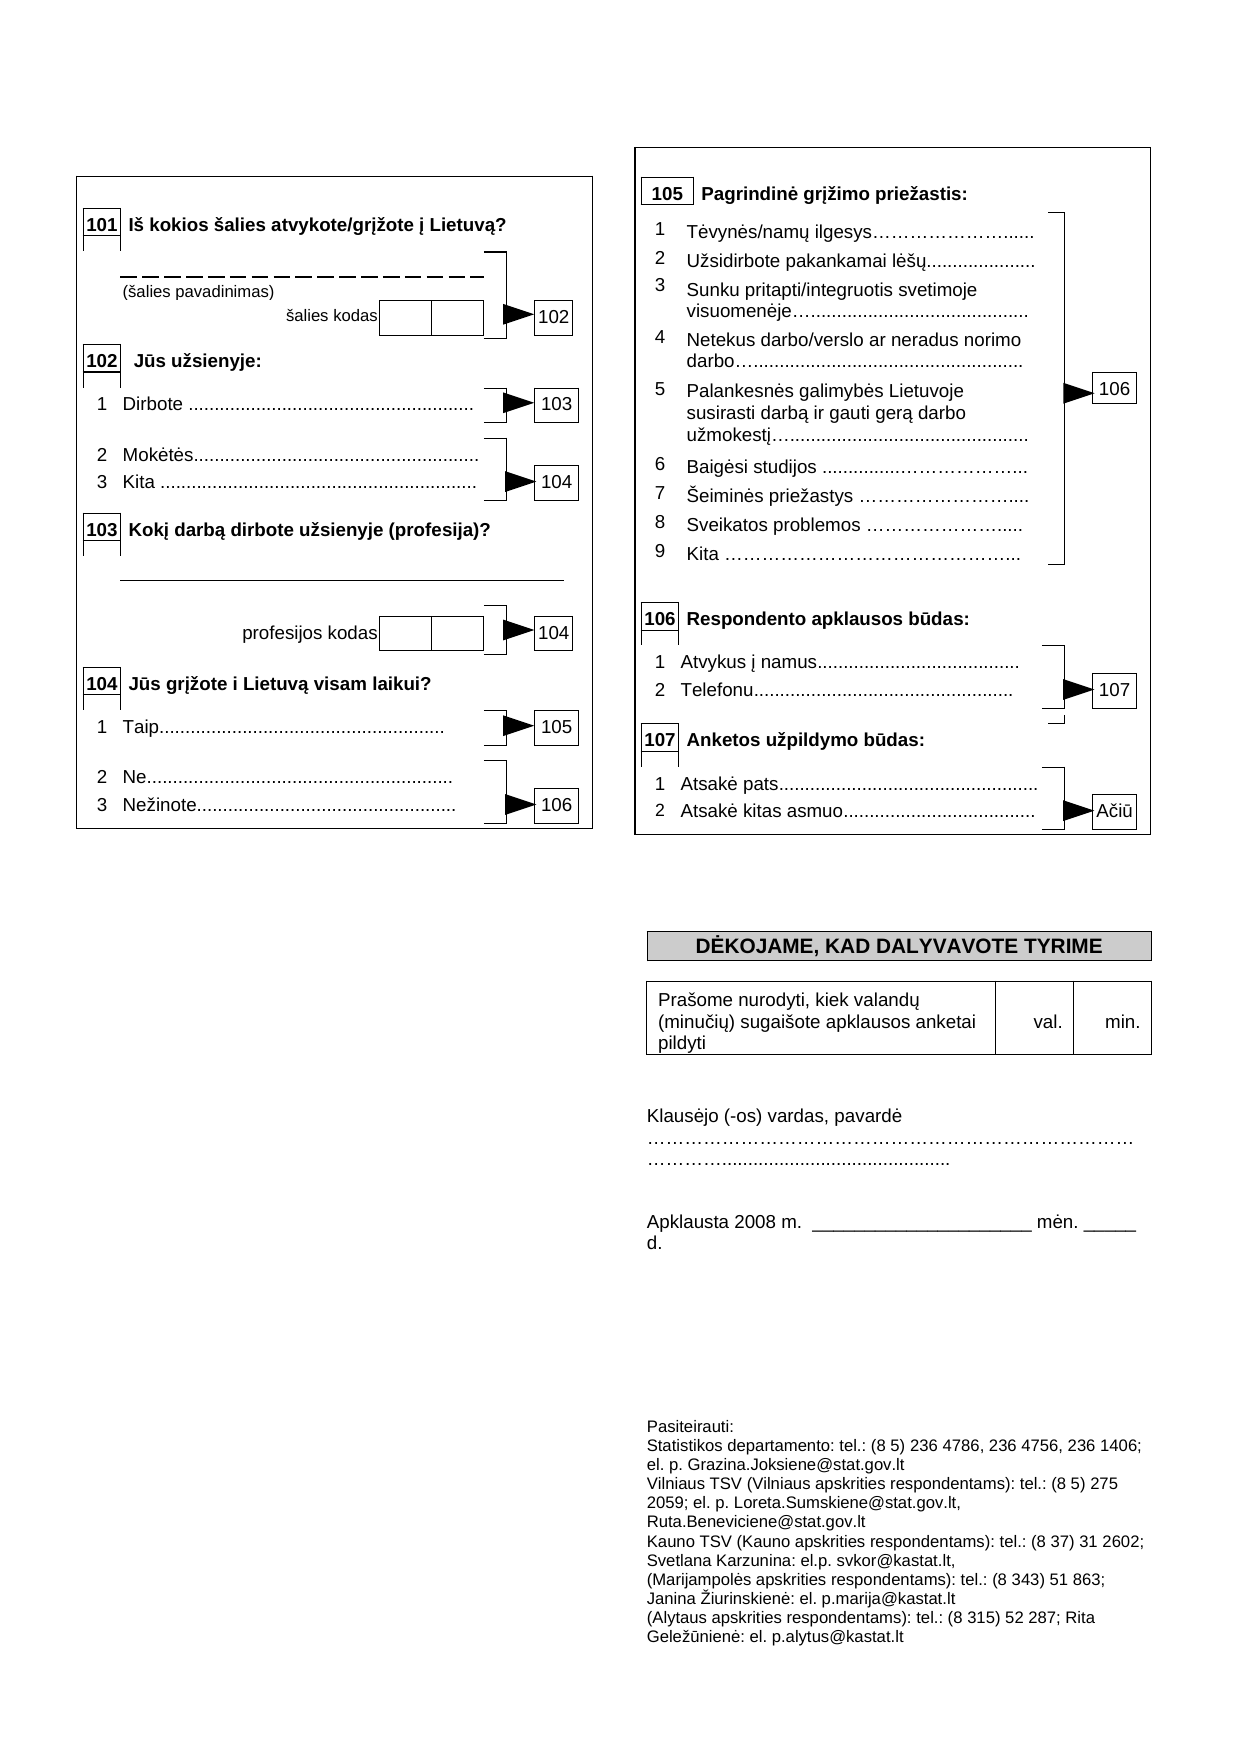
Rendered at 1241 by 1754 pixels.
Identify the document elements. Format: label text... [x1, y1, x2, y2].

table_cell [1136, 708, 1150, 715]
table_cell 4 [641, 321, 678, 372]
table_cell [517, 631, 534, 650]
table_cell [1093, 564, 1136, 595]
table_cell [1075, 506, 1093, 535]
table_cell [1093, 767, 1136, 794]
table_cell [1075, 477, 1093, 506]
table_cell [564, 745, 592, 760]
table_cell [517, 616, 534, 629]
table_cell [517, 581, 535, 605]
table_cell 106 [535, 789, 578, 822]
table_cell [83, 745, 120, 760]
table_cell 5 [641, 372, 678, 448]
table_cell [1065, 212, 1074, 242]
table_cell [1065, 794, 1074, 803]
table_cell 9 [641, 535, 678, 564]
table_cell [83, 654, 120, 659]
table_cell [1075, 767, 1093, 794]
table_cell [636, 212, 641, 242]
table_cell [506, 422, 517, 437]
table_cell [641, 595, 678, 602]
table_cell [1065, 477, 1074, 506]
table_cell [1122, 723, 1150, 767]
table_cell [636, 767, 641, 794]
table_cell [535, 581, 564, 605]
table_cell [1093, 595, 1122, 602]
table_cell [564, 208, 592, 251]
table_cell [1065, 715, 1074, 723]
table_cell [77, 422, 83, 437]
table_cell [517, 388, 534, 402]
table_cell [564, 580, 592, 605]
table_cell [1064, 829, 1074, 834]
table_cell [535, 824, 578, 828]
table_cell Mokėtės....................................................... [120, 438, 484, 465]
table_cell [517, 483, 534, 499]
table_cell [517, 500, 535, 505]
table_cell [84, 695, 120, 710]
table_cell [1093, 321, 1136, 372]
table_cell [564, 251, 592, 276]
table_cell [564, 344, 592, 387]
table_cell [120, 823, 484, 828]
table_cell [1136, 204, 1150, 212]
table_cell 104 [84, 668, 120, 694]
table_cell [1042, 646, 1064, 673]
table_cell [678, 564, 1057, 595]
table_cell [77, 251, 83, 276]
table_cell 2 3 [641, 242, 678, 321]
table_cell [1122, 715, 1150, 723]
table_cell 106 [1093, 373, 1136, 403]
table_cell [1136, 449, 1150, 477]
table_cell [1042, 794, 1064, 828]
table_cell [535, 251, 564, 276]
table_cell [517, 654, 535, 659]
table_cell Kokį darbą dirbote užsienyje (profesija)? [121, 513, 564, 556]
table_cell [484, 439, 506, 465]
table_cell [578, 760, 592, 788]
table_cell [636, 715, 641, 723]
table_cell [1065, 506, 1074, 535]
table_cell [517, 422, 535, 437]
table_cell 3 [83, 465, 120, 499]
table_cell [1136, 829, 1150, 834]
table_cell [564, 338, 592, 344]
table_cell [1075, 564, 1093, 595]
table_cell [1093, 242, 1136, 321]
table_cell [535, 746, 564, 760]
table_cell [77, 513, 83, 556]
table_cell [517, 251, 535, 276]
table_cell 103 [535, 389, 578, 422]
table_cell [120, 660, 484, 667]
table_cell [83, 300, 120, 334]
table_cell [506, 654, 517, 659]
table_cell [507, 710, 517, 719]
table_cell [641, 205, 693, 212]
table_cell [579, 388, 592, 422]
table_cell [484, 788, 506, 822]
table_cell [77, 605, 83, 616]
table_cell [1075, 204, 1093, 212]
table_cell [120, 500, 484, 505]
table_cell [573, 616, 592, 650]
table_cell [517, 438, 535, 465]
table_cell Ne........................................................... [120, 760, 484, 788]
table_cell [84, 541, 120, 556]
table_cell [484, 616, 506, 650]
table_cell Anketos užpildymo būdas: [679, 723, 1122, 767]
table_cell [484, 746, 506, 760]
table_cell 1 [83, 710, 120, 745]
table_cell [1136, 506, 1150, 535]
table_cell [1075, 395, 1093, 448]
table_cell [484, 465, 506, 499]
table_header [77, 177, 83, 208]
table_cell [507, 788, 517, 797]
table_cell [77, 438, 83, 465]
table_cell Taip....................................................... [120, 710, 484, 745]
table_cell [636, 723, 641, 767]
table_cell Kita ………………………………………... [678, 535, 1048, 564]
table_cell [1093, 177, 1136, 204]
table_cell [1136, 564, 1150, 595]
table_header [83, 177, 120, 208]
table_cell [77, 300, 83, 334]
table_cell Ačiū [1093, 795, 1136, 828]
table_cell Dirbote ....................................................... [120, 388, 484, 422]
table_cell [1064, 595, 1074, 602]
table_cell [1136, 645, 1150, 673]
table_cell [636, 794, 641, 828]
table_cell [1048, 204, 1064, 212]
table_cell [1042, 709, 1064, 715]
table_cell [432, 301, 483, 334]
table_cell [573, 300, 592, 334]
table_cell [579, 710, 592, 745]
table_cell [1075, 691, 1092, 707]
table_cell [83, 605, 120, 616]
table_cell [636, 477, 641, 506]
table_cell [678, 708, 1042, 715]
table_cell [1042, 595, 1048, 602]
table_cell [484, 556, 506, 580]
table_cell [507, 251, 517, 276]
table_cell [1075, 794, 1092, 809]
table_cell [1122, 602, 1150, 645]
table_cell 103 [84, 514, 120, 540]
table_cell [636, 645, 641, 673]
table_cell [77, 667, 83, 710]
table_cell 105 [535, 711, 578, 745]
table_header [636, 148, 641, 177]
table_cell [507, 300, 517, 308]
table_cell [1093, 404, 1136, 448]
table_cell [535, 556, 564, 580]
table_cell [380, 617, 431, 650]
table_header [1093, 148, 1136, 177]
table_cell [535, 654, 564, 659]
table_cell [432, 617, 483, 650]
table_cell 1 [641, 767, 678, 794]
table_cell [120, 505, 484, 512]
table_cell [1064, 708, 1074, 715]
table_cell [1136, 321, 1150, 372]
table_cell [1075, 595, 1093, 602]
table_cell profesijos kodas [120, 616, 379, 650]
table_cell [564, 605, 592, 616]
table_cell [517, 276, 535, 300]
table_cell [490, 505, 506, 512]
table_cell [506, 500, 517, 505]
table_header [120, 177, 484, 208]
table_cell [1136, 212, 1150, 242]
table_cell 1 [83, 388, 120, 422]
table_header [564, 177, 592, 208]
table_cell [83, 251, 120, 276]
table_cell [636, 177, 641, 204]
table_cell Palankesnės galimybės Lietuvoje susirasti darbą ir gauti gerą darbo užmokestį….............................................. [678, 372, 1048, 448]
table_cell [507, 637, 517, 650]
table_cell [1042, 715, 1048, 723]
table_cell [535, 505, 564, 512]
table_cell [564, 654, 592, 659]
table_cell Sveikatos problemos …………………..... [678, 506, 1064, 535]
table_cell 6 [641, 449, 678, 477]
table_cell [490, 660, 506, 667]
table_cell [507, 276, 517, 300]
table_cell [484, 650, 506, 654]
table_cell [83, 650, 120, 654]
table_cell [83, 823, 120, 828]
table_cell [1136, 242, 1150, 321]
table_cell [641, 708, 678, 715]
table_cell šalies kodas [120, 300, 379, 334]
text Vilniaus TSV (Vilniaus apskrities respondentams): tel.: (8 5) 275 2059; el. p. Loreta.Sumskiene@stat.gov.lt, Ruta.Beneviciene@stat.gov.lt [647, 1474, 1152, 1531]
table_cell [517, 660, 535, 667]
table_cell [1048, 535, 1064, 564]
table_cell [642, 631, 678, 645]
table_cell Iš kokios šalies atvykote/grįžote į Lietuvą? [121, 208, 564, 251]
table_cell [535, 276, 564, 300]
table_cell [535, 660, 564, 667]
table_cell [564, 667, 592, 710]
table_cell [506, 745, 517, 760]
table_cell [517, 404, 534, 422]
table_cell 101 [84, 209, 120, 235]
table_cell [83, 276, 120, 300]
table_cell [77, 580, 83, 605]
table_cell [579, 465, 592, 499]
table_cell [484, 276, 506, 300]
table_cell [484, 711, 506, 745]
table_cell 105 [642, 178, 693, 204]
table_cell [484, 824, 506, 828]
table_cell [1137, 372, 1150, 403]
table_cell [484, 660, 490, 667]
table_cell [564, 276, 592, 300]
table_cell [641, 564, 678, 595]
table_cell [1048, 177, 1074, 204]
table_header val. [996, 982, 1073, 1054]
text Statistikos departamento: tel.: (8 5) 236 4786, 236 4756, 236 1406; el. p. Grazina.Joksiene@stat.gov.lt [647, 1436, 1152, 1474]
table_cell [507, 760, 517, 788]
text Dėkojame, kad dalyvavote tyrime [648, 932, 1151, 960]
table_cell [564, 556, 592, 580]
table_cell [507, 409, 517, 422]
table_cell [1048, 372, 1064, 448]
table_cell 107 [642, 724, 678, 751]
table_cell [564, 660, 592, 667]
table_cell [517, 605, 535, 616]
table_cell [517, 727, 534, 745]
table_cell [77, 556, 83, 580]
table_cell [1093, 204, 1136, 212]
table_cell [636, 506, 641, 535]
table_cell [120, 654, 484, 659]
table_cell [1137, 794, 1150, 828]
table_cell [1065, 673, 1074, 682]
table_header [490, 177, 506, 208]
table_cell [578, 500, 592, 505]
table_cell [1093, 535, 1136, 564]
table_cell [1137, 673, 1150, 707]
table_cell [120, 650, 484, 654]
text (Marijampolės apskrities respondentams): tel.: (8 343) 51 863; Janina Žiurinskienė: el. p.marija@kastat.lt [647, 1570, 1152, 1608]
text Kauno TSV (Kauno apskrities respondentams): tel.: (8 37) 31 2602; Svetlana Karzunina: el.p. svkor@kastat.lt, [647, 1531, 1152, 1570]
table_cell [77, 660, 83, 667]
table_cell [1075, 812, 1092, 828]
table_cell [636, 449, 641, 477]
table_cell Atsakė kitas asmuo..................................... [678, 794, 1042, 828]
table_cell 102 [84, 345, 120, 371]
table_cell [1075, 708, 1093, 715]
table_cell [484, 761, 506, 788]
table_cell [506, 338, 517, 344]
table_cell [1093, 709, 1136, 715]
table_cell Kita ............................................................. [120, 465, 484, 499]
table_cell [1065, 645, 1074, 673]
table_cell (šalies pavadinimas) [120, 276, 484, 300]
table_cell [641, 715, 678, 723]
table_cell [564, 513, 592, 556]
table_cell [83, 500, 120, 505]
table_cell Nežinote.................................................. [120, 788, 484, 822]
table_cell [506, 505, 517, 512]
table_cell [507, 388, 517, 396]
table_cell [1065, 242, 1074, 321]
table_cell [507, 650, 517, 654]
table_header [484, 177, 490, 208]
table_cell [120, 422, 484, 437]
table_cell [1075, 177, 1093, 204]
table_cell [517, 465, 534, 480]
table_header [517, 177, 535, 208]
text Apklausta 2008 m. _____________________ mėn. _____ d. [647, 1210, 1152, 1253]
table_cell [517, 823, 535, 828]
table_cell [1065, 321, 1074, 372]
table_header [535, 177, 564, 208]
table_cell [1048, 715, 1064, 723]
table_cell 2 [83, 760, 120, 788]
table_cell [636, 602, 641, 645]
table_cell [564, 650, 592, 654]
table_cell [535, 438, 578, 465]
table_header Prašome nurodyti, kiek valandų (minučių) sugaišote apklausos anketai pildyti [647, 982, 995, 1054]
table_cell [77, 788, 83, 822]
table_cell [578, 823, 592, 828]
table_cell 104 [535, 466, 578, 499]
table_cell 106 [642, 603, 678, 629]
table_cell [1065, 697, 1074, 707]
table_cell [506, 556, 517, 580]
table_cell [1064, 204, 1074, 212]
table_cell [1075, 535, 1093, 564]
table_cell [1136, 535, 1150, 564]
table_cell [517, 760, 535, 788]
table_cell [1042, 673, 1064, 707]
table_cell [77, 505, 83, 512]
table_cell [83, 505, 120, 512]
table_cell [506, 660, 517, 667]
table_cell [578, 438, 592, 465]
table_cell [535, 423, 564, 437]
table_cell [517, 300, 534, 313]
table_cell [1058, 564, 1074, 595]
table_cell Pagrindinė grįžimo priežastis: [694, 177, 1048, 204]
table_cell Atsakė pats.................................................. [678, 767, 1042, 794]
table_cell 7 [641, 477, 678, 506]
table_cell [484, 389, 506, 422]
table_cell Užsidirbote pakankamai lėšų..................... Sunku pritapti/integruotis svetimoje visuomenėje….......................................... [678, 242, 1064, 321]
table_cell [506, 581, 517, 605]
table_cell [1136, 477, 1150, 506]
table_cell [1075, 829, 1093, 834]
table_cell [1075, 673, 1092, 688]
table_cell 8 [641, 506, 678, 535]
table_cell [484, 339, 506, 344]
table_cell [1093, 715, 1122, 723]
table_cell [517, 788, 534, 803]
table_cell [1048, 595, 1064, 602]
table_cell [83, 422, 120, 437]
table_cell 2 [83, 438, 120, 465]
table_cell [484, 501, 506, 505]
table_cell [77, 745, 83, 760]
text Klausėjo (-os) vardas, pavardė ………………………………………………………………………………............................................ [647, 1105, 1152, 1170]
table_header [1075, 148, 1093, 177]
table_cell [1136, 767, 1150, 794]
table_cell [1136, 177, 1150, 204]
table_cell [517, 650, 535, 654]
table_cell [517, 338, 535, 344]
table_cell [380, 301, 431, 334]
table_cell [484, 253, 506, 276]
table_cell [484, 606, 506, 616]
table_cell 102 [535, 301, 572, 334]
table_cell [517, 745, 535, 760]
table_cell [678, 829, 1042, 834]
table_cell [83, 580, 120, 605]
table_cell Jūs grįžote i Lietuvą visam laikui? [121, 667, 564, 710]
table_cell [84, 373, 120, 387]
table_cell [1042, 830, 1064, 834]
table_cell [517, 315, 534, 334]
table_cell [77, 760, 83, 788]
table_cell [484, 581, 506, 605]
table_header min. [1074, 982, 1151, 1054]
table_cell [83, 616, 120, 650]
table_cell [1075, 212, 1093, 242]
table_cell 2 [641, 673, 678, 707]
table_cell [535, 501, 578, 505]
table_cell [507, 616, 517, 623]
table_cell [517, 505, 535, 512]
table_cell [636, 564, 641, 595]
table_cell [1136, 403, 1150, 448]
table_cell 2 [641, 794, 678, 828]
table_cell [1075, 372, 1092, 392]
table_cell [517, 556, 535, 580]
table_cell Šeiminės priežastys …………………….... [678, 477, 1064, 506]
table_cell [484, 300, 506, 334]
table_cell [484, 655, 506, 659]
table_cell [564, 422, 592, 437]
table_cell [77, 465, 83, 499]
table_cell [77, 616, 83, 650]
table_cell [517, 710, 534, 725]
table_cell 3 [83, 788, 120, 822]
table_cell [1075, 449, 1093, 477]
table_cell [1065, 449, 1074, 477]
table_cell 107 [1093, 674, 1136, 707]
table_cell [1065, 767, 1074, 794]
table_cell [636, 242, 641, 321]
table_cell Jūs užsienyje: [121, 344, 564, 387]
table_cell [642, 752, 678, 767]
table_cell [517, 806, 534, 822]
table_cell [564, 505, 592, 512]
table_cell [535, 338, 564, 344]
table_cell [83, 556, 120, 580]
table_cell [77, 344, 83, 387]
table_cell [120, 605, 484, 616]
table_cell [83, 660, 120, 667]
table_cell [77, 208, 83, 251]
text (Alytaus apskrities respondentams): tel.: (8 315) 52 287; Rita Geležūnienė: el. p.alytus@kastat.lt [647, 1608, 1152, 1646]
table_cell [1042, 768, 1064, 794]
table_cell [507, 489, 517, 499]
table_cell [1065, 401, 1074, 448]
table_cell [120, 581, 484, 605]
table_header [641, 148, 693, 177]
table_cell [1065, 818, 1074, 828]
table_cell [636, 204, 641, 212]
table_cell [636, 673, 641, 707]
table_cell [1122, 595, 1150, 602]
table_header [1058, 148, 1074, 177]
table_cell [507, 812, 517, 822]
table_cell [507, 605, 517, 616]
table_cell [1075, 715, 1093, 723]
table_cell [579, 788, 592, 822]
table_header [506, 177, 517, 208]
table_cell [120, 745, 484, 760]
table_cell [77, 276, 83, 300]
table_cell [636, 535, 641, 564]
table_cell [84, 236, 120, 251]
table_cell [535, 760, 578, 788]
table_cell [77, 710, 83, 745]
table_cell Baigėsi studijos ...............………………... [678, 449, 1064, 477]
table_cell [678, 715, 1042, 723]
table_cell [1075, 321, 1093, 372]
table_header [1136, 148, 1150, 177]
table_cell [120, 338, 484, 344]
table_cell [678, 595, 1042, 602]
table_cell [1093, 645, 1136, 673]
table_cell [507, 321, 517, 334]
table_cell Telefonu.................................................. [678, 673, 1042, 707]
table_cell [484, 505, 490, 512]
table_cell Respondento apklausos būdas: [679, 602, 1122, 645]
table_cell 1 [641, 645, 678, 673]
table_cell [693, 204, 1048, 212]
text pasiteirauti: [647, 1416, 1152, 1436]
table_cell [507, 438, 517, 465]
table_cell [83, 338, 120, 344]
table_cell Atvykus į namus....................................... [678, 645, 1042, 673]
table_cell [506, 823, 517, 828]
table_header [693, 148, 1057, 177]
table_cell [535, 605, 564, 616]
table_cell [1065, 535, 1074, 564]
table_cell [1093, 506, 1136, 535]
table_cell [1093, 477, 1136, 506]
table_cell [1075, 645, 1093, 673]
table_cell [1093, 212, 1136, 242]
table_cell [484, 423, 506, 437]
table_cell [1093, 830, 1136, 834]
table_cell [77, 388, 83, 422]
table_cell [636, 321, 641, 372]
table_cell [1065, 372, 1074, 386]
table_cell 104 [535, 617, 572, 650]
table_cell [120, 556, 484, 580]
table_cell [641, 829, 678, 834]
table_cell 1 [641, 212, 678, 242]
table_cell [507, 465, 517, 474]
table_cell [1048, 213, 1064, 242]
table_cell [636, 372, 641, 448]
table_cell [1075, 242, 1093, 321]
table_cell [1093, 449, 1136, 477]
table_cell [507, 732, 517, 745]
table_cell Tėvynės/namų ilgesys…………………...... [678, 212, 1048, 242]
table_cell [120, 251, 484, 276]
table_cell Netekus darbo/verslo ar neradus norimo darbo….................................................... [678, 321, 1064, 372]
